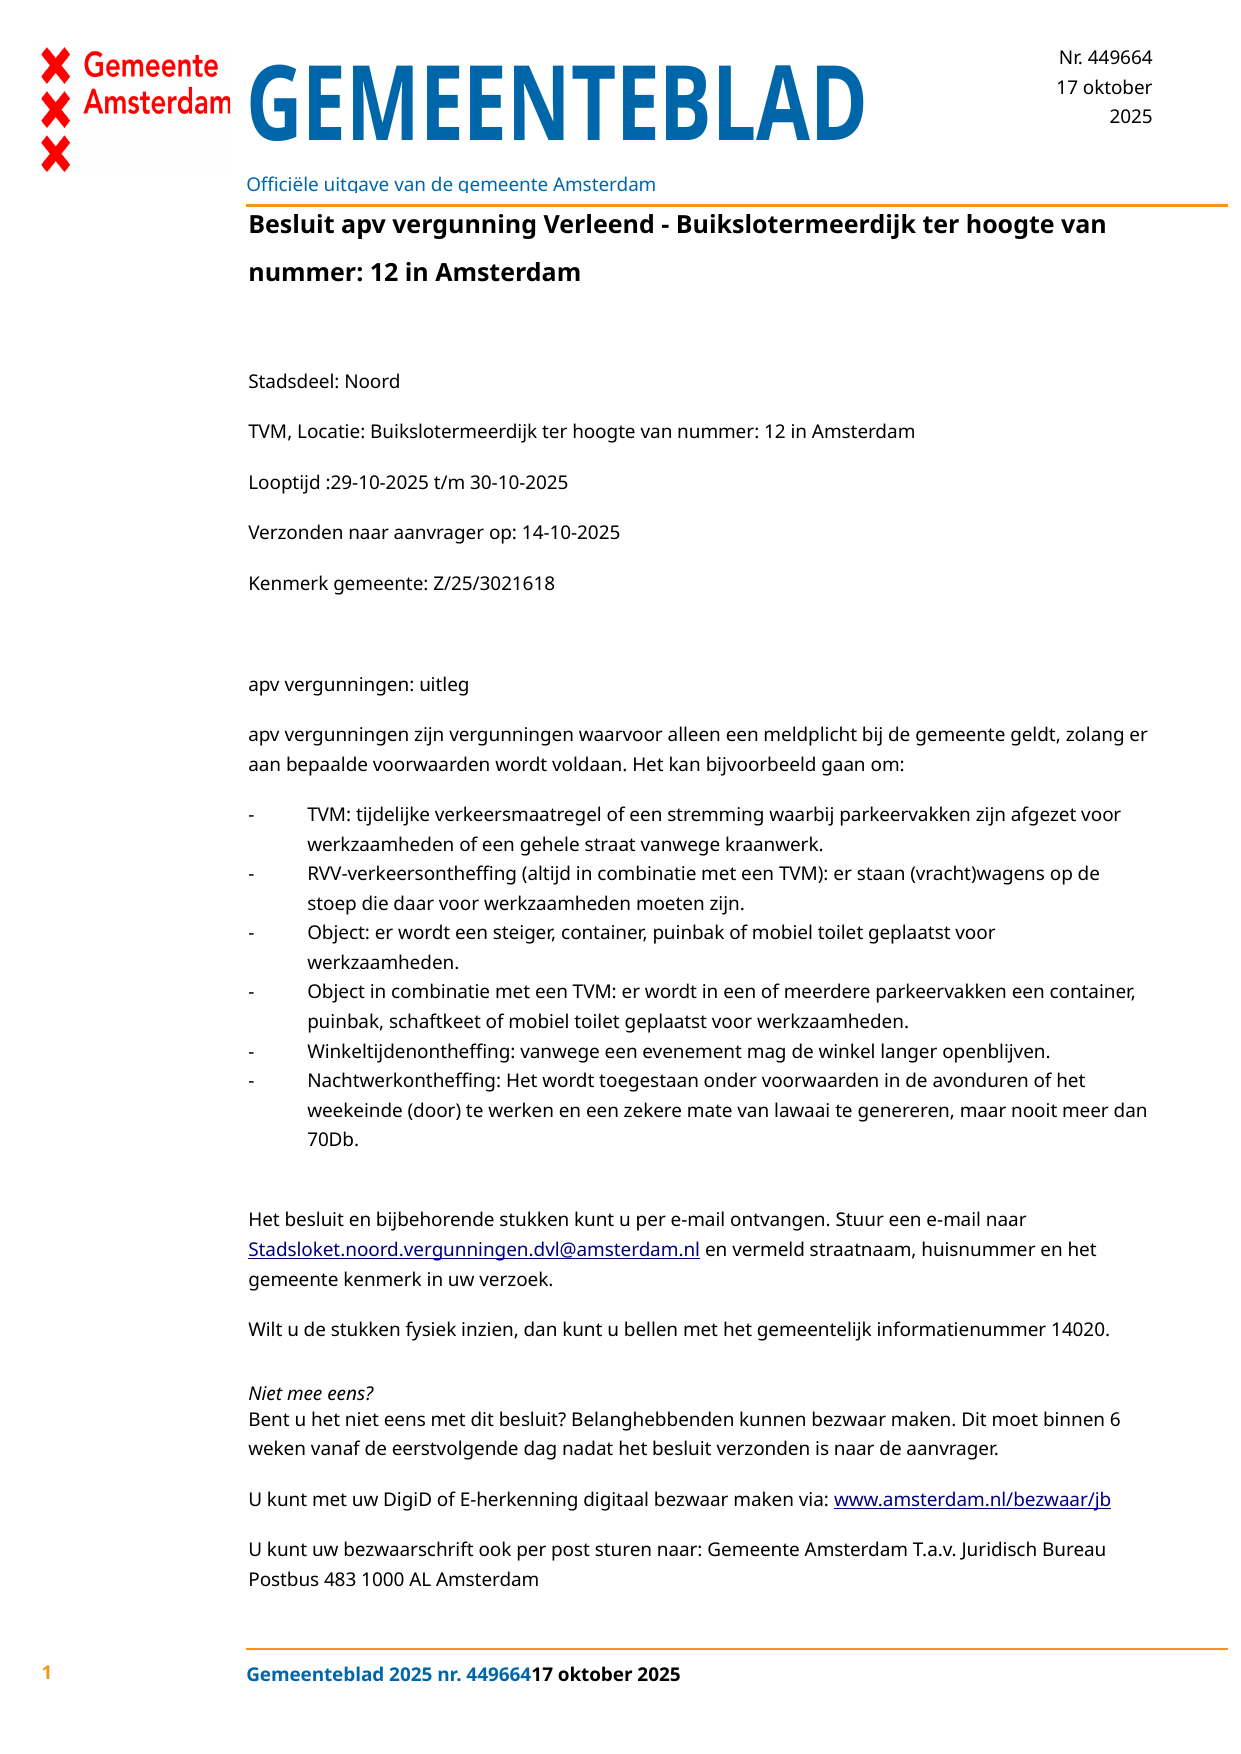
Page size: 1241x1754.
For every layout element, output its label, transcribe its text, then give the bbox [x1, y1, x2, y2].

text U kunt uw bezwaarschrift ook per post sturen naar: Gemeente Amsterdam T.a.v. Juridisch Bureau Postbus 483 1000 AL Amsterdam [248, 1536, 1152, 1592]
text Bent u het niet eens met dit besluit? Belanghebbenden kunnen bezwaar maken. Dit moet binnen 6 weken vanaf de eerstvolgende dag nadat het besluit verzonden is naar de aanvrager. [248, 1406, 1152, 1461]
list Object: er wordt een steiger, container, puinbak of mobiel toilet geplaatst voor werkzaamheden. [248, 919, 1152, 975]
list Nachtwerkontheffing: Het wordt toegestaan onder voorwaarden in de avonduren of het weekeinde (door) te werken en een zekere mate van lawaai te genereren, maar nooit meer dan 70Db. [248, 1067, 1152, 1152]
text Looptijd :29-10-2025 t/m 30-10-2025 [248, 469, 1152, 495]
list RVV-verkeersontheffing (altijd in combinatie met een TVM): er staan (vracht)wagens op de stoep die daar voor werkzaamheden moeten zijn. [248, 860, 1152, 916]
list Object in combinatie met een TVM: er wordt in een of meerdere parkeervakken een container, puinbak, schaftkeet of mobiel toilet geplaatst voor werkzaamheden. [248, 979, 1152, 1034]
text Stadsdeel: Noord [248, 368, 1152, 394]
list Winkeltijdenontheffing: vanwege een evenement mag de winkel langer openblijven. [248, 1038, 1152, 1064]
text apv vergunningen: uitleg [248, 671, 1152, 697]
text TVM, Locatie: Buikslotermeerdijk ter hoogte van nummer: 12 in Amsterdam [248, 419, 1152, 444]
text Wilt u de stukken fysiek inzien, dan kunt u bellen met het gemeentelijk informatienummer 14020. [248, 1316, 1152, 1342]
text Besluit apv vergunning Verleend - Buikslotermeerdijk ter hoogte van nummer: 12 in Amsterdam [248, 207, 1152, 288]
list TVM: tijdelijke verkeersmaatregel of een stremming waarbij parkeervakken zijn afgezet voor werkzaamheden of een gehele straat vanwege kraanwerk. [248, 801, 1152, 857]
picture [41, 47, 231, 172]
text Het besluit en bijbehorende stukken kunt u per e-mail ontvangen. Stuur een e-mail naar Stadsloket.noord.vergunningen.dvl@amsterdam.nl en vermeld straatnaam, huisnummer en het gemeente kenmerk in uw verzoek. [248, 1207, 1152, 1292]
text Kenmerk gemeente: Z/25/3021618 [248, 570, 1152, 596]
text Niet mee eens? [248, 1380, 1152, 1406]
text apv vergunningen zijn vergunningen waarvoor alleen een meldplicht bij de gemeente geldt, zolang er aan bepaalde voorwaarden wordt voldaan. Het kan bijvoorbeeld gaan om: [248, 721, 1152, 777]
text Verzonden naar aanvrager op: 14-10-2025 [248, 519, 1152, 545]
text U kunt met uw DigiD of E-herkenning digitaal bezwaar maken via: www.amsterdam.nl/bezwaar/jb [248, 1486, 1152, 1512]
